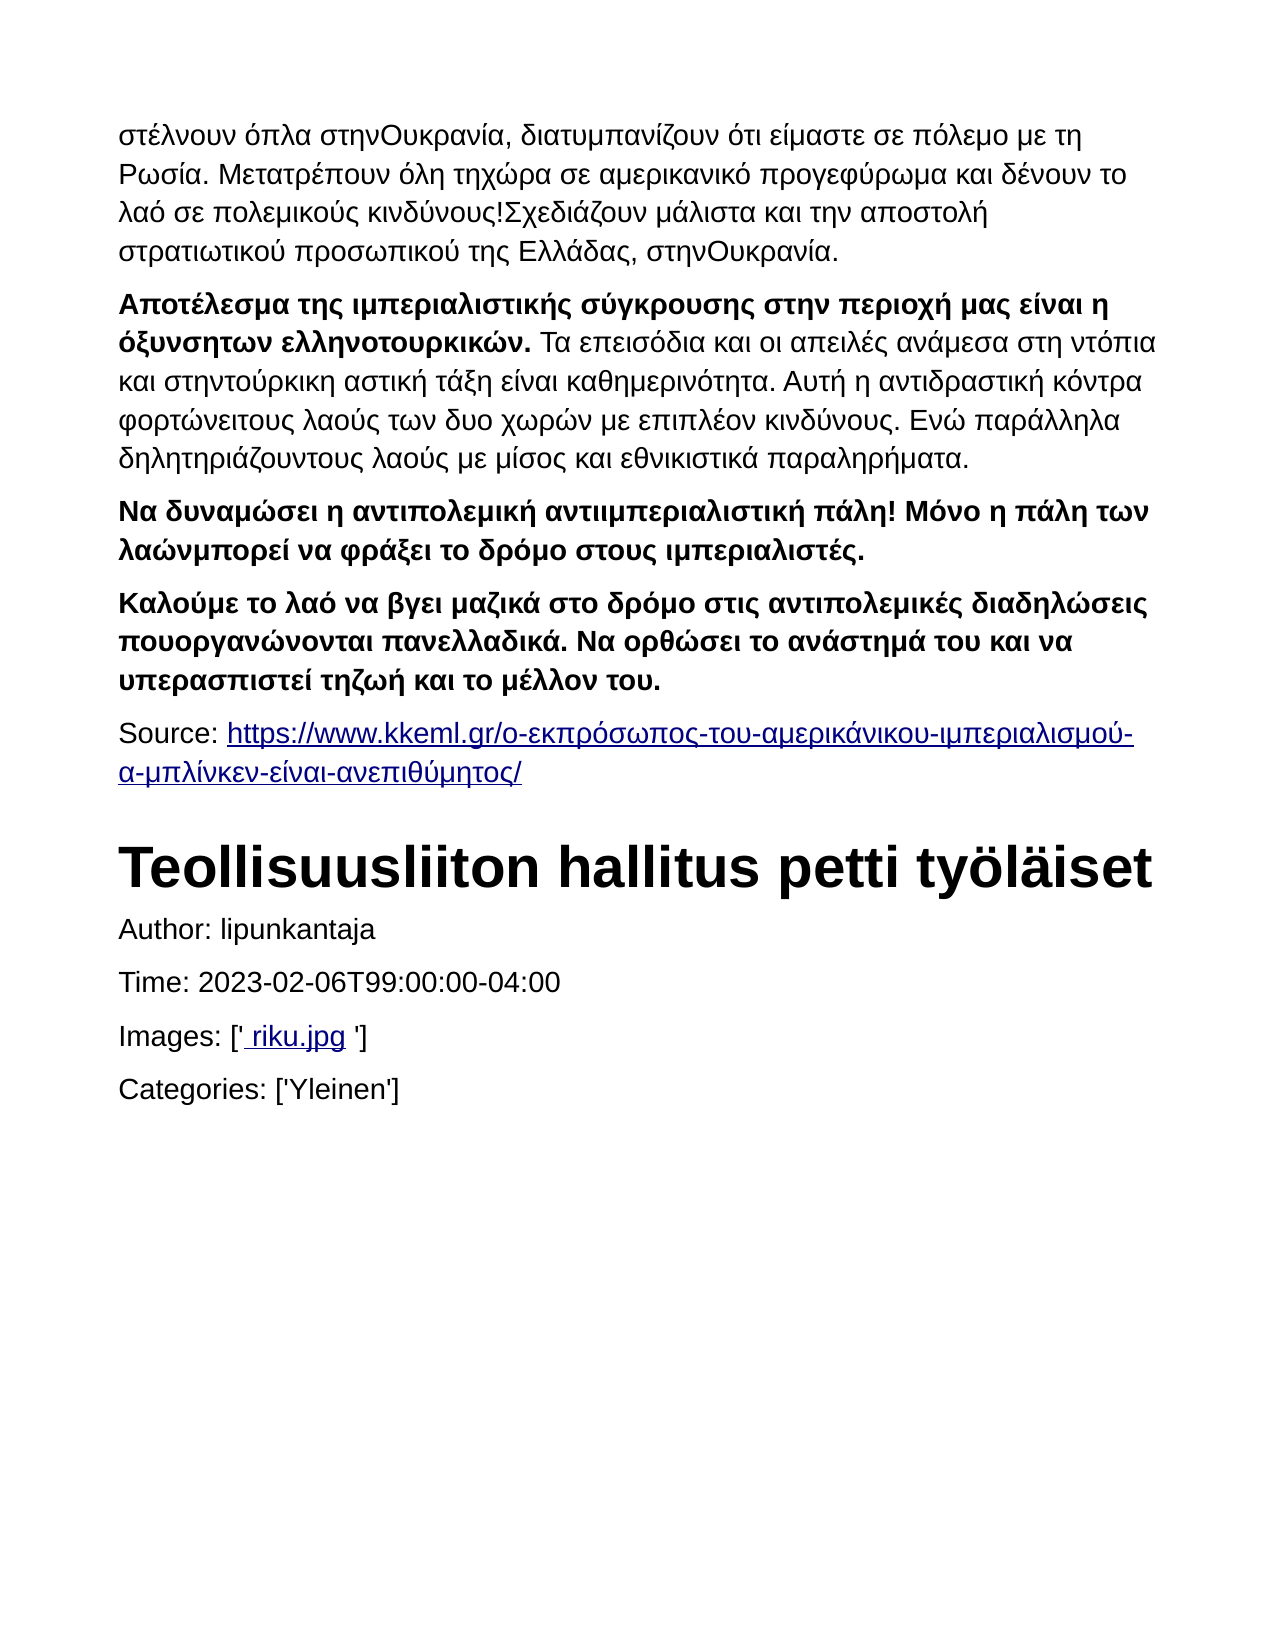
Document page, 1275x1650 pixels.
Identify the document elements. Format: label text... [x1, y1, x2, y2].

text Time: 2023-02-06T99:00:00-04:00 [118, 965, 1157, 999]
text Να δυναμώσει η αντιπολεμική αντιιμπεριαλιστική πάλη! Μόνο η πάλη των λαώνμπορεί να φράξει το δρόμο στους ιμπεριαλιστές. [118, 494, 1157, 566]
text Author: lipunkantaja [118, 912, 1157, 946]
subtitle Teollisuusliiton hallitus petti työläiset [118, 833, 1157, 900]
text στέλνουν όπλα στηνΟυκρανία, διατυμπανίζουν ότι είμαστε σε πόλεμο με τη Ρωσία. Μετατρέπουν όλη τηχώρα σε αμερικανικό προγεφύρωμα και δένουν το λαό σε πολεμικούς κινδύνους!Σχεδιάζουν μάλιστα και την αποστολή στρατιωτικού προσωπικού της Ελλάδας, στηνΟυκρανία. [118, 118, 1157, 267]
text Images: [' riku.jpg '] [118, 1018, 1157, 1052]
text Αποτέλεσμα της ιμπεριαλιστικής σύγκρουσης στην περιοχή μας είναι η όξυνσητων ελληνοτουρκικών. Τα επεισόδια και οι απειλές ανάμεσα στη ντόπια και στηντούρκικη αστική τάξη είναι καθημερινότητα. Αυτή η αντιδραστική κόντρα φορτώνειτους λαούς των δυο χωρών με επιπλέον κινδύνους. Ενώ παράλληλα δηλητηριάζουντους λαούς με μίσος και εθνικιστικά παραληρήματα. [118, 287, 1157, 474]
text Categories: ['Yleinen'] [118, 1072, 1157, 1105]
text Source: https://www.kkeml.gr/ο-εκπρόσωπος-του-αμερικάνικου-ιμπεριαλισμού-α-μπλίνκεν-είναι-ανεπιθύμητος/ [118, 716, 1157, 788]
text Καλούμε το λαό να βγει μαζικά στο δρόμο στις αντιπολεμικές διαδηλώσεις πουοργανώνονται πανελλαδικά. Να ορθώσει το ανάστημά του και να υπερασπιστεί τηζωή και το μέλλον του. [118, 586, 1157, 696]
